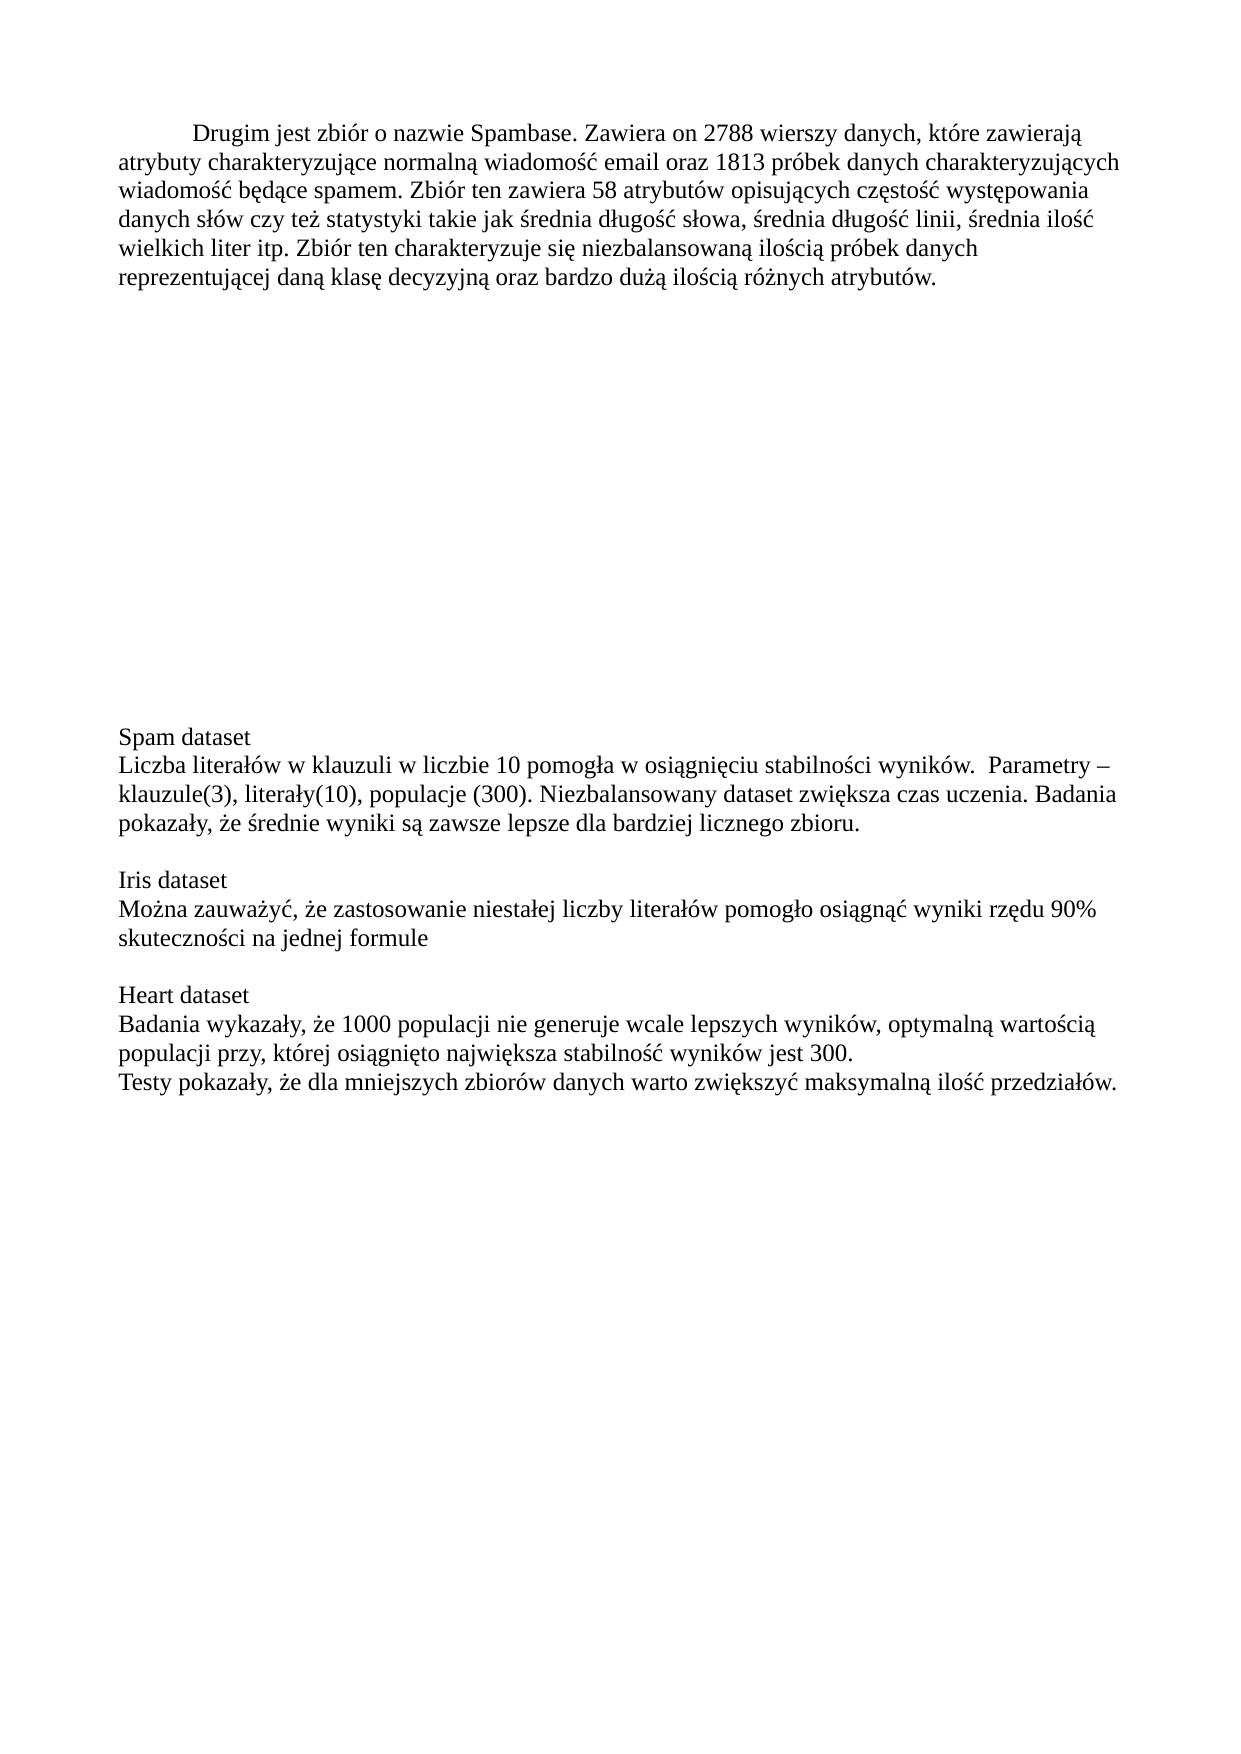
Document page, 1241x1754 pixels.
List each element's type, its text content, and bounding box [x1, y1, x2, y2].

text Można zauważyć, że zastosowanie niestałej liczby literałów pomogło osiągnąć wyniki rzędu 90% skuteczności na jednej formule [118, 894, 1122, 952]
text Liczba literałów w klauzuli w liczbie 10 pomogła w osiągnięciu stabilności wyników. Parametry – klauzule(3), literały(10), populacje (300). Niezbalansowany dataset zwiększa czas uczenia. Badania pokazały, że średnie wyniki są zawsze lepsze dla bardziej licznego zbioru. [118, 751, 1122, 837]
text Drugim jest zbiór o nazwie Spambase. Zawiera on 2788 wierszy danych, które zawierają atrybuty charakteryzujące normalną wiadomość email oraz 1813 próbek danych charakteryzujących wiadomość będące spamem. Zbiór ten zawiera 58 atrybutów opisujących częstość występowania danych słów czy też statystyki takie jak średnia długość słowa, średnia długość linii, średnia ilość wielkich liter itp. Zbiór ten charakteryzuje się niezbalansowaną ilością próbek danych reprezentującej daną klasę decyzyjną oraz bardzo dużą ilością różnych atrybutów. [118, 118, 1122, 291]
text Heart dataset [118, 981, 1122, 1009]
text Testy pokazały, że dla mniejszych zbiorów danych warto zwiększyć maksymalną ilość przedziałów. [118, 1067, 1122, 1096]
text Badania wykazały, że 1000 populacji nie generuje wcale lepszych wyników, optymalną wartością populacji przy, której osiągnięto największa stabilność wyników jest 300. [118, 1009, 1122, 1067]
text Spam dataset [118, 722, 1122, 751]
text Iris dataset [118, 866, 1122, 894]
